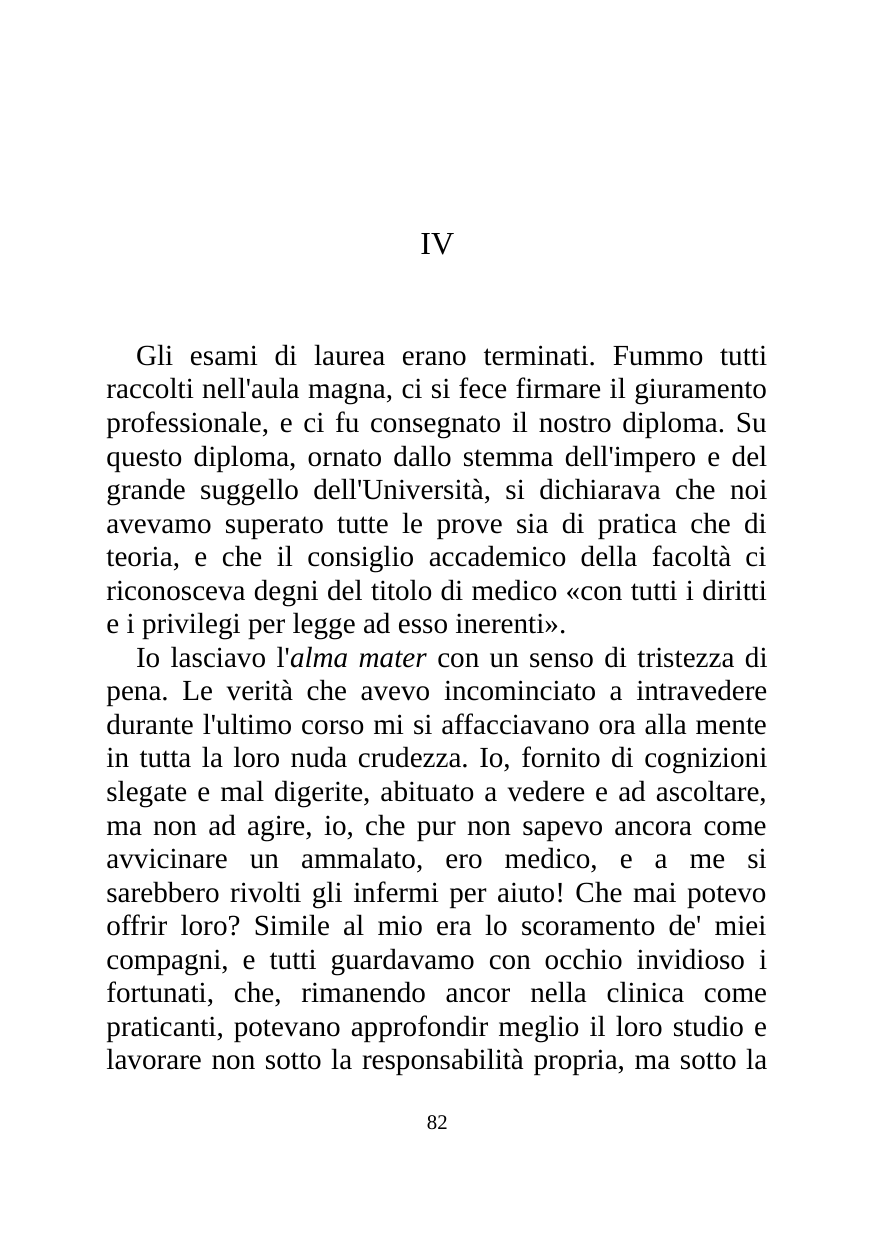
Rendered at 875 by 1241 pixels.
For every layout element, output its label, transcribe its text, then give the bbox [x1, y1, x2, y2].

subtitle IV [106, 224, 768, 261]
text Gli esami di laurea erano terminati. Fummo tutti raccolti nell'aula magna, ci si fece firmare il giuramento professionale, e ci fu consegnato il nostro diploma. Su questo diploma, ornato dallo stemma dell'impero e del grande suggello dell'Università, si dichiarava che noi avevamo superato tutte le prove sia di pratica che di teoria, e che il consiglio accademico della facoltà ci riconosceva degni del titolo di medico «con tutti i diritti e i privilegi per legge ad esso inerenti». [106, 338, 768, 640]
text Io lasciavo l'alma mater con un senso di tristezza di pena. Le verità che avevo incominciato a intravedere durante l'ultimo corso mi si affacciavano ora alla mente in tutta la loro nuda crudezza. Io, fornito di cognizioni slegate e mal digerite, abituato a vedere e ad ascoltare, ma non ad agire, io, che pur non sapevo ancora come avvicinare un ammalato, ero medico, e a me si sarebbero rivolti gli infermi per aiuto! Che mai potevo offrir loro? Simile al mio era lo scoramento de' miei compagni, e tutti guardavamo con occhio invidioso i fortunati, che, rimanendo ancor nella clinica come praticanti, potevano approfondir meglio il loro studio e lavorare non sotto la responsabilità propria, ma sotto la [106, 640, 768, 1076]
